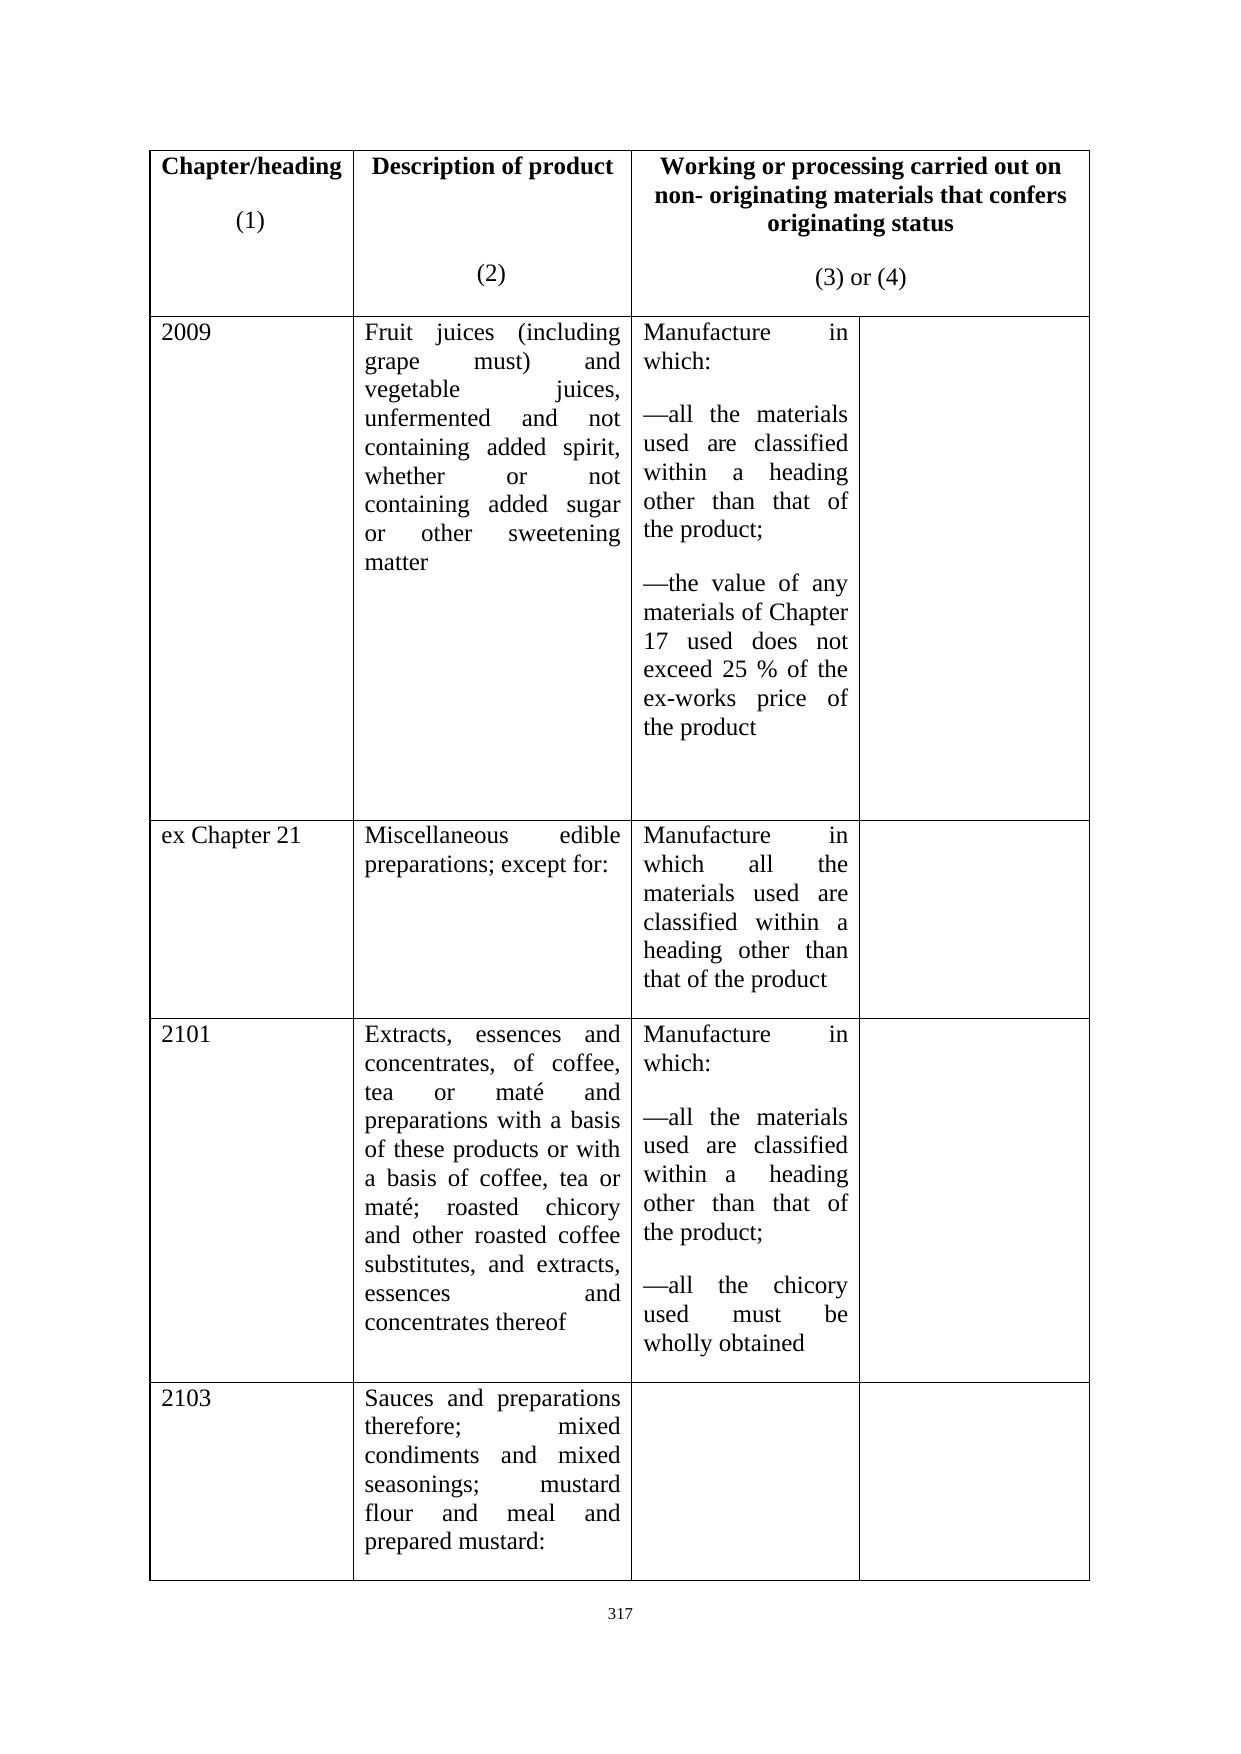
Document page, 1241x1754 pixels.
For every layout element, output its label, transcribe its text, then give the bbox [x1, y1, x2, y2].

table_cell [860, 1019, 1089, 1382]
table_cell [860, 317, 1089, 819]
table_header Chapter/heading (1) [151, 151, 353, 316]
table_cell Miscellaneous edible preparations; except for: [354, 821, 631, 1018]
table_cell [632, 1383, 859, 1580]
table_header Working or processing carried out on non- originating materials that confers originating status (3) or (4) [632, 151, 1089, 316]
table_cell Fruit juices (including grape must) and vegetable juices, unfermented and not containing added spirit, whether or not containing added sugar or other sweetening matter [354, 317, 631, 819]
table_cell 2101 [151, 1019, 353, 1382]
table_cell ex Chapter 21 [151, 821, 353, 1018]
table_cell [860, 821, 1089, 1018]
table_cell Sauces and preparations therefore; mixed condiments and mixed seasonings; mustard flour and meal and prepared mustard: [354, 1383, 631, 1580]
table_cell Manufacture in which: —all the materials used are classified within a heading other than that of the product; —the value of any materials of Chapter 17 used does not exceed 25 % of the ex-works price of the product [632, 317, 859, 819]
table_cell Manufacture in which all the materials used are classified within a heading other than that of the product [632, 821, 859, 1018]
table_cell 2103 [151, 1383, 353, 1580]
table_cell Extracts, essences and concentrates, of coffee, tea or maté and preparations with a basis of these products or with a basis of coffee, tea or maté; roasted chicory and other roasted coffee substitutes, and extracts, essences and concentrates thereof [354, 1019, 631, 1382]
table_header Description of product (2) [354, 151, 631, 316]
table_cell 2009 [151, 317, 353, 819]
table_cell Manufacture in which: —all the materials used are classified within a heading other than that of the product; —all the chicory used must be wholly obtained [632, 1019, 859, 1382]
table_cell [860, 1383, 1089, 1580]
